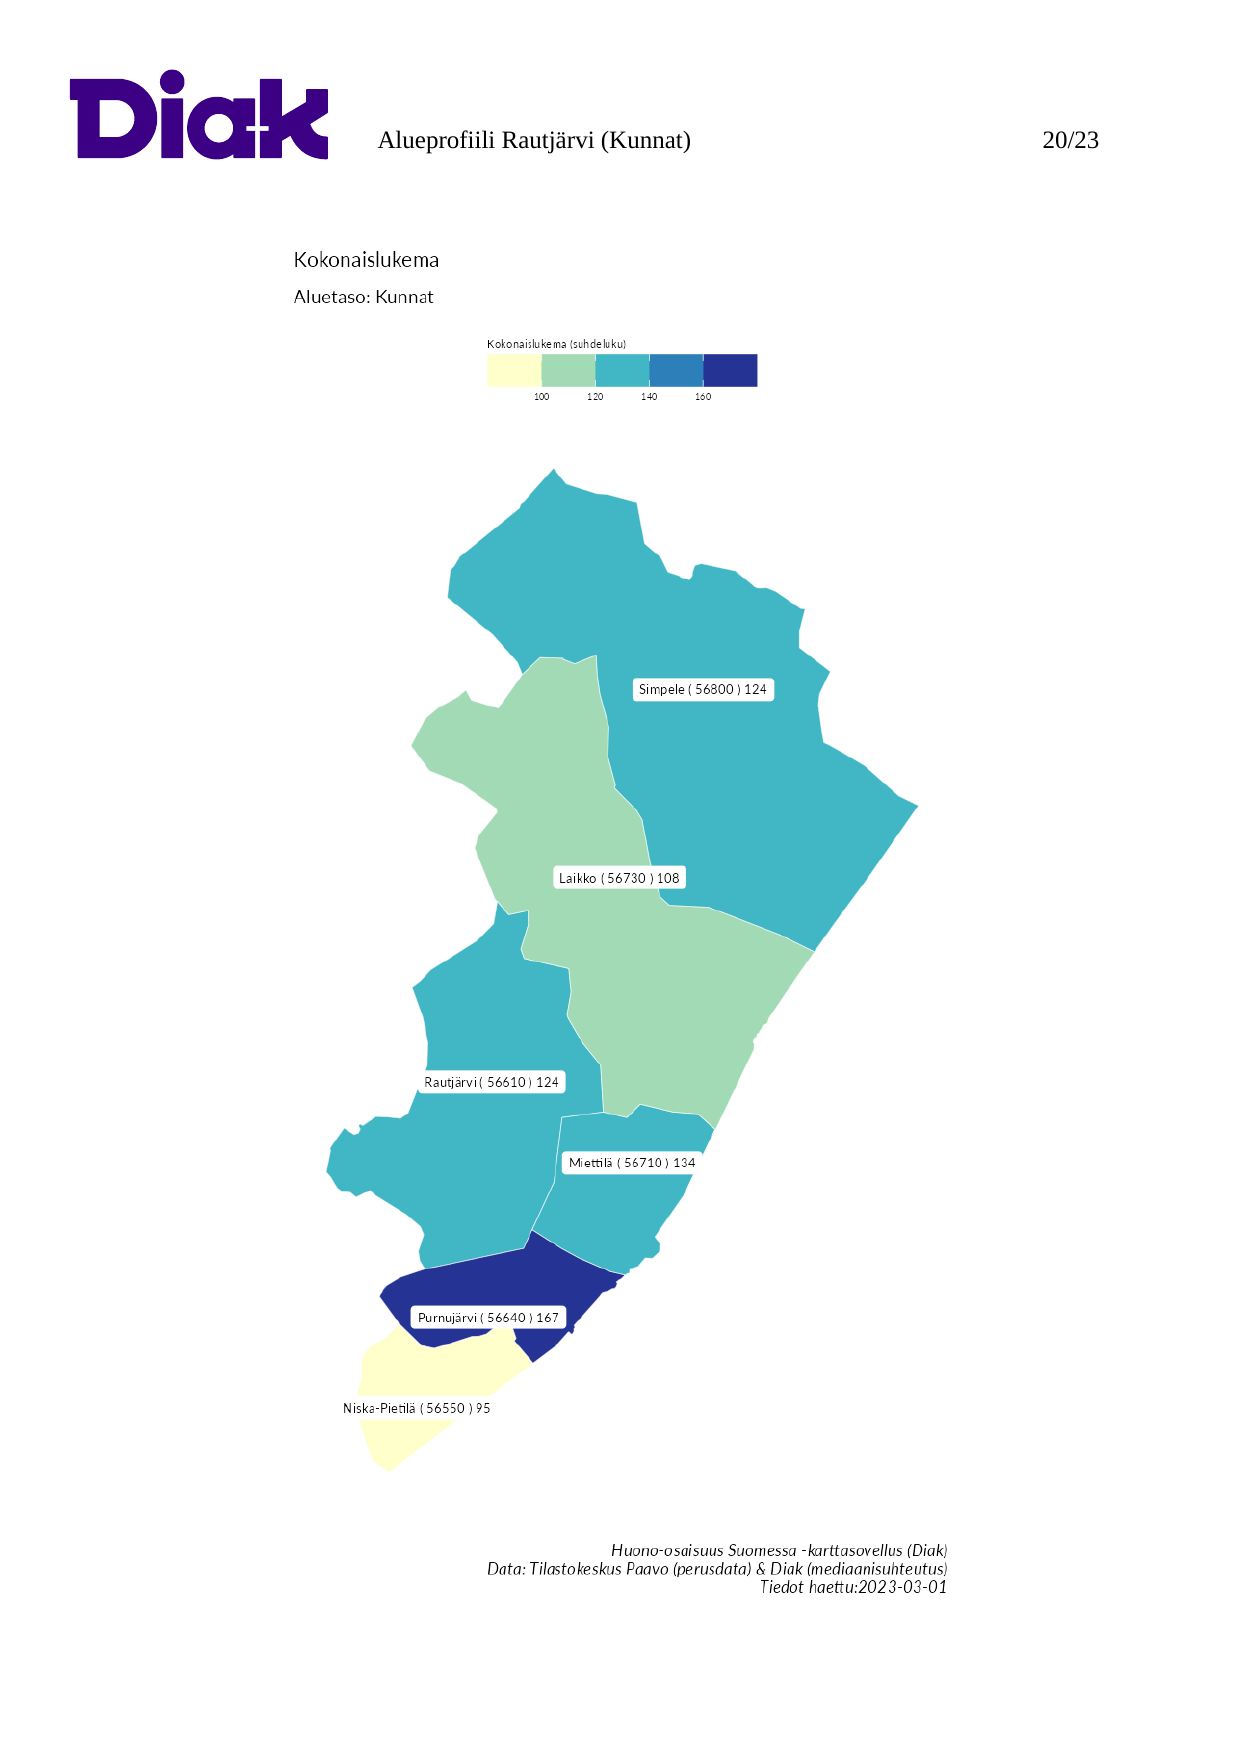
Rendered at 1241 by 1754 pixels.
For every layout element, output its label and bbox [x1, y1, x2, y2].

picture [61, 196, 1179, 1651]
